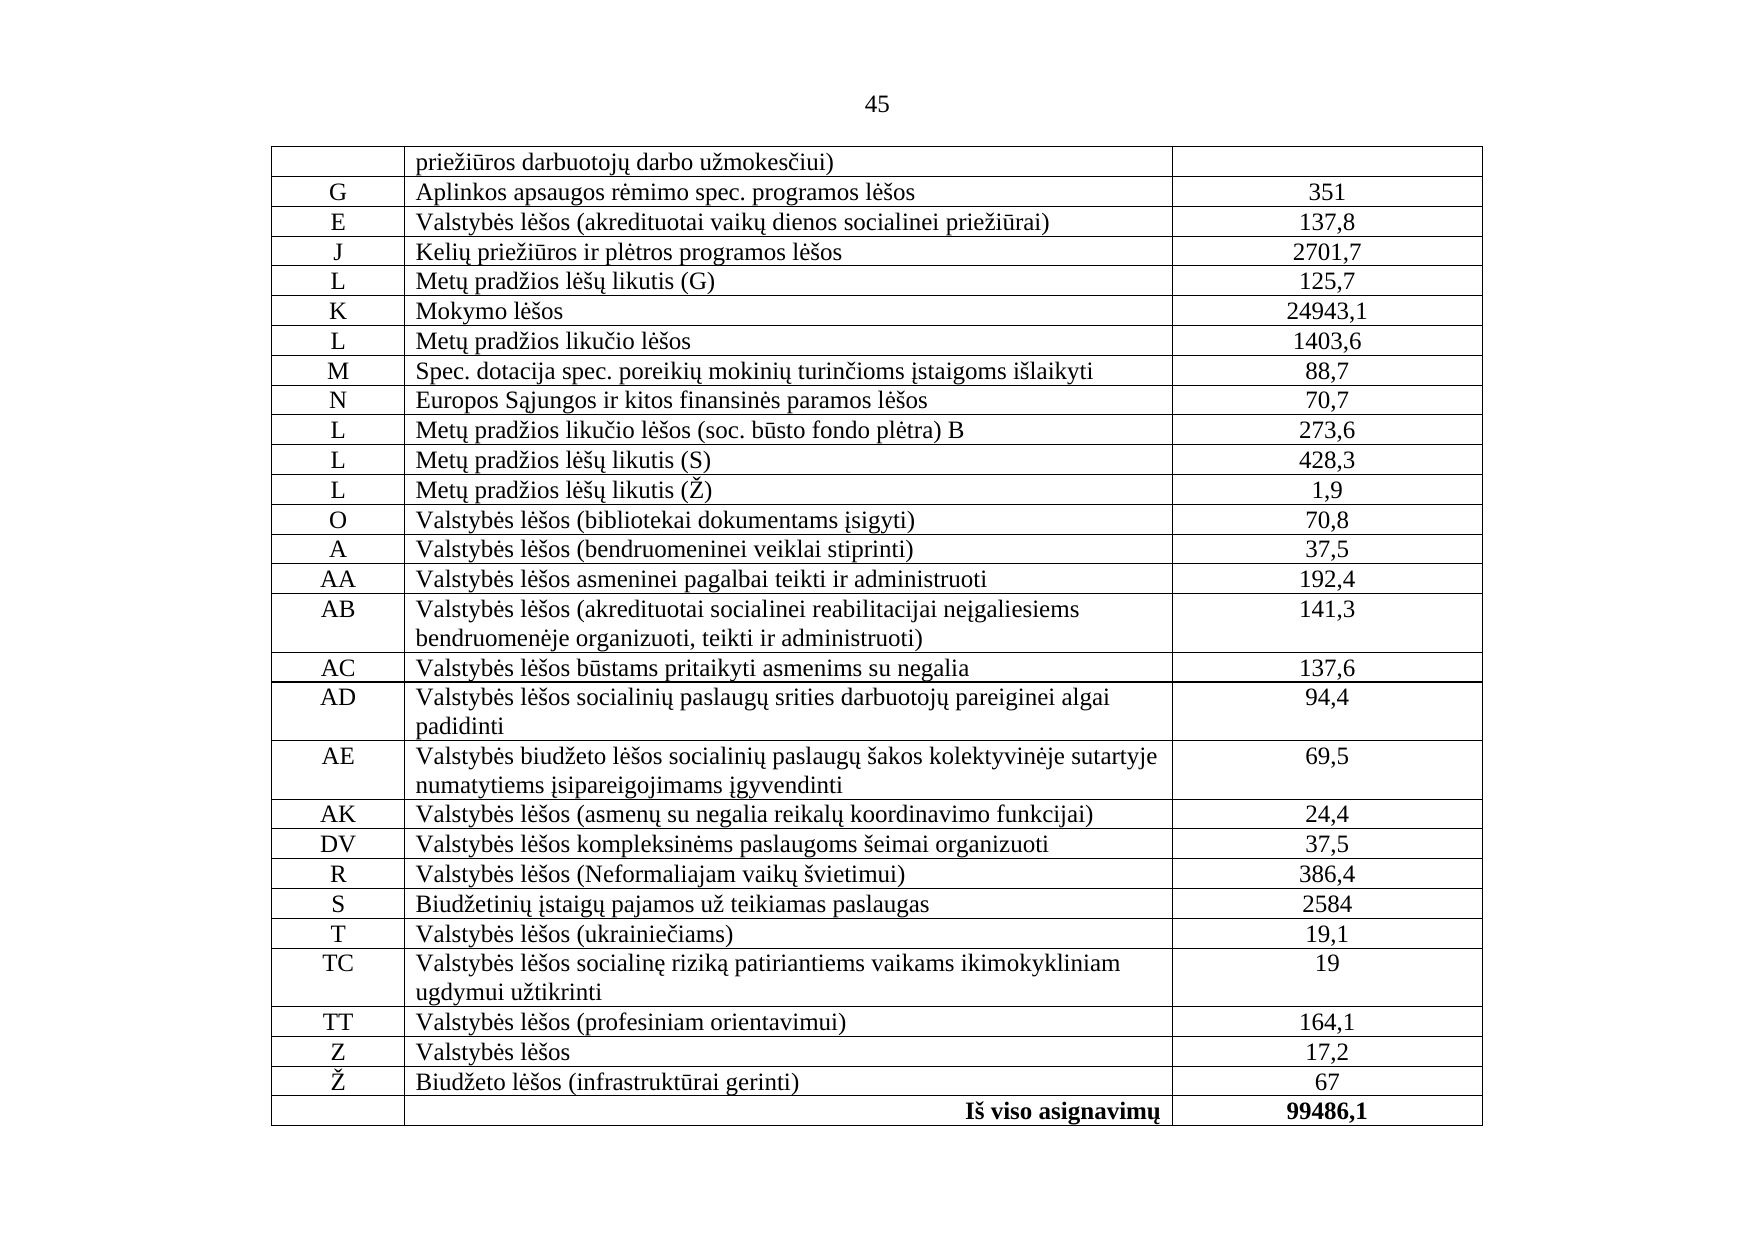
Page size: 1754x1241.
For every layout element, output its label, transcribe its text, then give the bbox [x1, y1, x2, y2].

table_cell [272, 147, 404, 176]
table_cell J [272, 237, 404, 265]
table_cell Mokymo lėšos [405, 296, 1172, 325]
table_cell AK [272, 800, 404, 828]
table_cell 141,3 [1173, 594, 1482, 652]
table_cell Valstybės lėšos (profesiniam orientavimui) [405, 1007, 1172, 1036]
table_cell 19 [1173, 949, 1482, 1006]
table_cell Biudžetinių įstaigų pajamos už teikiamas paslaugas [405, 889, 1172, 918]
table_cell 17,2 [1173, 1037, 1482, 1066]
table_cell T [272, 919, 404, 947]
table_cell Valstybės lėšos socialinių paslaugų srities darbuotojų pareiginei algai padidinti [405, 683, 1172, 740]
table_cell Ž [272, 1067, 404, 1095]
table_cell Valstybės lėšos (Neformaliajam vaikų švietimui) [405, 859, 1172, 888]
table_cell 2584 [1173, 889, 1482, 918]
table_cell AE [272, 741, 404, 798]
table_cell Valstybės lėšos (akredituotai socialinei reabilitacijai neįgaliesiems bendruomenėje organizuoti, teikti ir administruoti) [405, 594, 1172, 652]
table_cell Europos Sąjungos ir kitos finansinės paramos lėšos [405, 386, 1172, 414]
table_cell 2701,7 [1173, 237, 1482, 265]
table_cell [1173, 147, 1482, 176]
table_cell L [272, 475, 404, 504]
table_cell 69,5 [1173, 741, 1482, 798]
table_cell DV [272, 829, 404, 858]
table_cell 94,4 [1173, 683, 1482, 740]
table_cell 37,5 [1173, 829, 1482, 858]
table_cell Valstybės lėšos (bibliotekai dokumentams įsigyti) [405, 505, 1172, 533]
table_cell Valstybės lėšos [405, 1037, 1172, 1066]
table_cell 1,9 [1173, 475, 1482, 504]
table_cell 192,4 [1173, 564, 1482, 593]
table_cell Kelių priežiūros ir plėtros programos lėšos [405, 237, 1172, 265]
table_cell 1403,6 [1173, 326, 1482, 355]
table_cell Metų pradžios likučio lėšos [405, 326, 1172, 355]
table_cell Valstybės lėšos (asmenų su negalia reikalų koordinavimo funkcijai) [405, 800, 1172, 828]
table_cell A [272, 535, 404, 563]
table_cell 24,4 [1173, 800, 1482, 828]
table_cell 70,8 [1173, 505, 1482, 533]
table_cell Valstybės lėšos kompleksinėms paslaugoms šeimai organizuoti [405, 829, 1172, 858]
table_cell Biudžeto lėšos (infrastruktūrai gerinti) [405, 1067, 1172, 1095]
table_cell Metų pradžios lėšų likutis (G) [405, 266, 1172, 295]
table_cell 24943,1 [1173, 296, 1482, 325]
table_cell TC [272, 949, 404, 1006]
table_cell 351 [1173, 177, 1482, 206]
table_cell Aplinkos apsaugos rėmimo spec. programos lėšos [405, 177, 1172, 206]
table_cell 19,1 [1173, 919, 1482, 947]
table_cell Valstybės biudžeto lėšos socialinių paslaugų šakos kolektyvinėje sutartyje numatytiems įsipareigojimams įgyvendinti [405, 741, 1172, 798]
table_cell Valstybės lėšos (ukrainiečiams) [405, 919, 1172, 947]
table_cell Z [272, 1037, 404, 1066]
table_cell Valstybės lėšos būstams pritaikyti asmenims su negalia [405, 653, 1172, 681]
table_cell Metų pradžios lėšų likutis (Ž) [405, 475, 1172, 504]
table_cell 386,4 [1173, 859, 1482, 888]
table_cell 70,7 [1173, 386, 1482, 414]
table_cell Valstybės lėšos (bendruomeninei veiklai stiprinti) [405, 535, 1172, 563]
table_cell 428,3 [1173, 445, 1482, 474]
table_cell Valstybės lėšos (akredituotai vaikų dienos socialinei priežiūrai) [405, 207, 1172, 236]
table_cell 88,7 [1173, 356, 1482, 384]
table_cell L [272, 445, 404, 474]
table_cell [272, 1096, 404, 1125]
table_cell AD [272, 683, 404, 740]
table_cell L [272, 326, 404, 355]
table_cell Spec. dotacija spec. poreikių mokinių turinčioms įstaigoms išlaikyti [405, 356, 1172, 384]
table_cell AC [272, 653, 404, 681]
table_cell K [272, 296, 404, 325]
table_cell Metų pradžios likučio lėšos (soc. būsto fondo plėtra) B [405, 415, 1172, 444]
table_cell 99486,1 [1173, 1096, 1482, 1125]
table_cell Iš viso asignavimų [405, 1096, 1172, 1125]
table_cell AB [272, 594, 404, 652]
table_cell priežiūros darbuotojų darbo užmokesčiui) [405, 147, 1172, 176]
table_cell G [272, 177, 404, 206]
table_cell N [272, 386, 404, 414]
table_cell R [272, 859, 404, 888]
table_cell Valstybės lėšos asmeninei pagalbai teikti ir administruoti [405, 564, 1172, 593]
table_cell E [272, 207, 404, 236]
table_cell S [272, 889, 404, 918]
table_cell 273,6 [1173, 415, 1482, 444]
table_cell 164,1 [1173, 1007, 1482, 1036]
table_cell L [272, 415, 404, 444]
table_cell L [272, 266, 404, 295]
table_cell 125,7 [1173, 266, 1482, 295]
table_cell AA [272, 564, 404, 593]
table_cell M [272, 356, 404, 384]
table_cell Metų pradžios lėšų likutis (S) [405, 445, 1172, 474]
table_cell O [272, 505, 404, 533]
table_cell TT [272, 1007, 404, 1036]
table_cell 137,6 [1173, 653, 1482, 681]
table_cell 37,5 [1173, 535, 1482, 563]
table_cell 137,8 [1173, 207, 1482, 236]
table_cell Valstybės lėšos socialinę riziką patiriantiems vaikams ikimokykliniam ugdymui užtikrinti [405, 949, 1172, 1006]
table_cell 67 [1173, 1067, 1482, 1095]
